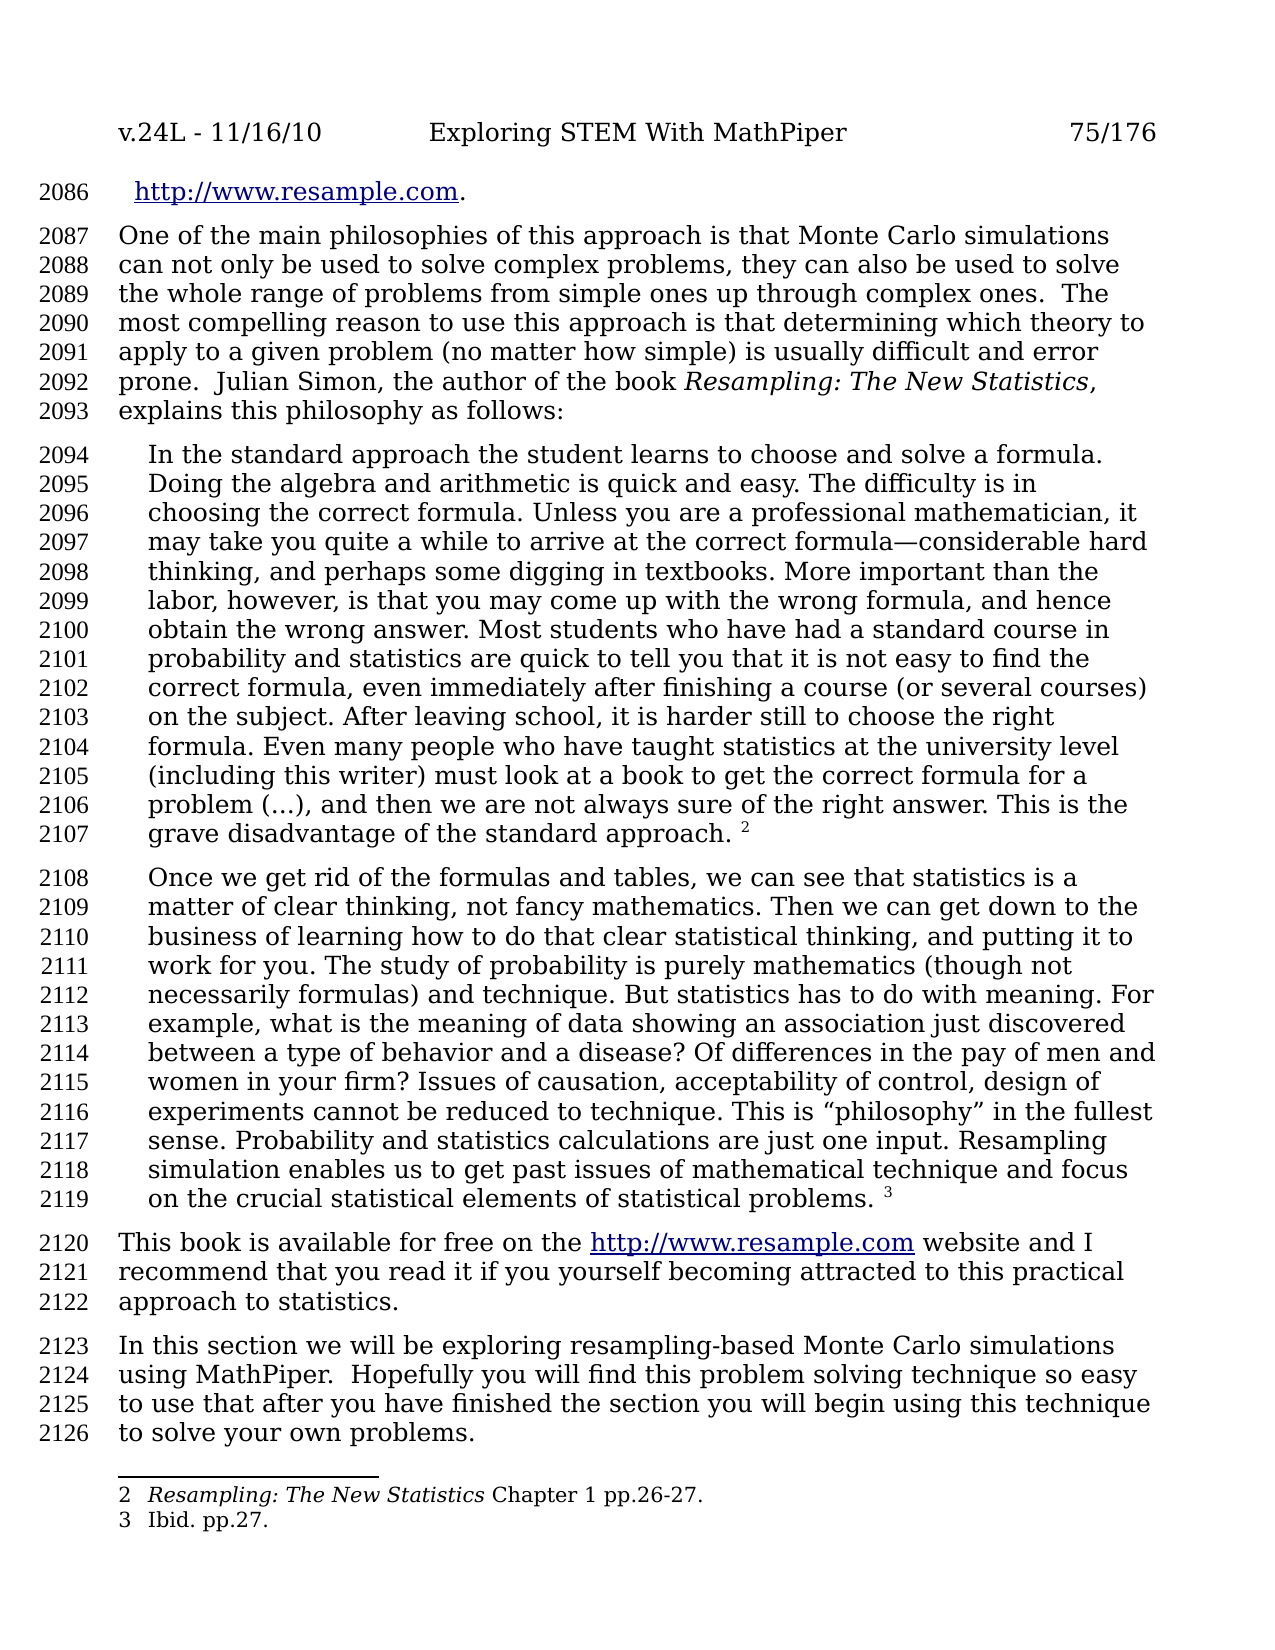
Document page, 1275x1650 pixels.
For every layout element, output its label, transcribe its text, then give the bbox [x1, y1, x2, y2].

text One of the main philosophies of this approach is that Monte Carlo simulations can not only be used to solve complex problems, they can also be used to solve the whole range of problems from simple ones up through complex ones. The most compelling reason to use this approach is that determining which theory to apply to a given problem (no matter how simple) is usually difficult and error prone. Julian Simon, the author of the book Resampling: The New Statistics, explains this philosophy as follows: [118, 221, 1157, 425]
text Once we get rid of the formulas and tables, we can see that statistics is a matter of clear thinking, not fancy mathematics. Then we can get down to the business of learning how to do that clear statistical thinking, and putting it to work for you. The study of probability is purely mathematics (though not necessarily formulas) and technique. But statistics has to do with meaning. For example, what is the meaning of data showing an association just discovered between a type of behavior and a disease? Of differences in the pay of men and women in your firm? Issues of causation, acceptability of control, design of experiments cannot be reduced to technique. This is “philosophy” in the fullest sense. Probability and statistics calculations are just one input. Resampling simulation enables us to get past issues of mathematical technique and focus on the crucial statistical elements of statistical problems. [148, 863, 1157, 1213]
text Resampling: The New Statistics Chapter 1 pp.26-27. [118, 1483, 1157, 1508]
text In this section we will be exploring resampling-based Monte Carlo simulations using MathPiper. Hopefully you will find this problem solving technique so easy to use that after you have finished the section you will begin using this technique to solve your own problems. [118, 1331, 1157, 1448]
text In the standard approach the student learns to choose and solve a formula. Doing the algebra and arithmetic is quick and easy. The difficulty is in choosing the correct formula. Unless you are a professional mathematician, it may take you quite a while to arrive at the correct formula—considerable hard thinking, and perhaps some digging in textbooks. More important than the labor, however, is that you may come up with the wrong formula, and hence obtain the wrong answer. Most students who have had a standard course in probability and statistics are quick to tell you that it is not easy to find the correct formula, even immediately after finishing a course (or several courses) on the subject. After leaving school, it is harder still to choose the right formula. Even many people who have taught statistics at the university level (including this writer) must look at a book to get the correct formula for a problem (...), and then we are not always sure of the right answer. This is the grave disadvantage of the standard approach. [148, 440, 1157, 848]
text This book is available for free on the http://www.resample.com website and I recommend that you read it if you yourself becoming attracted to this practical approach to statistics. [118, 1228, 1157, 1316]
text Ibid. pp.27. [118, 1508, 1157, 1532]
text http://www.resample.com. [118, 177, 1157, 206]
